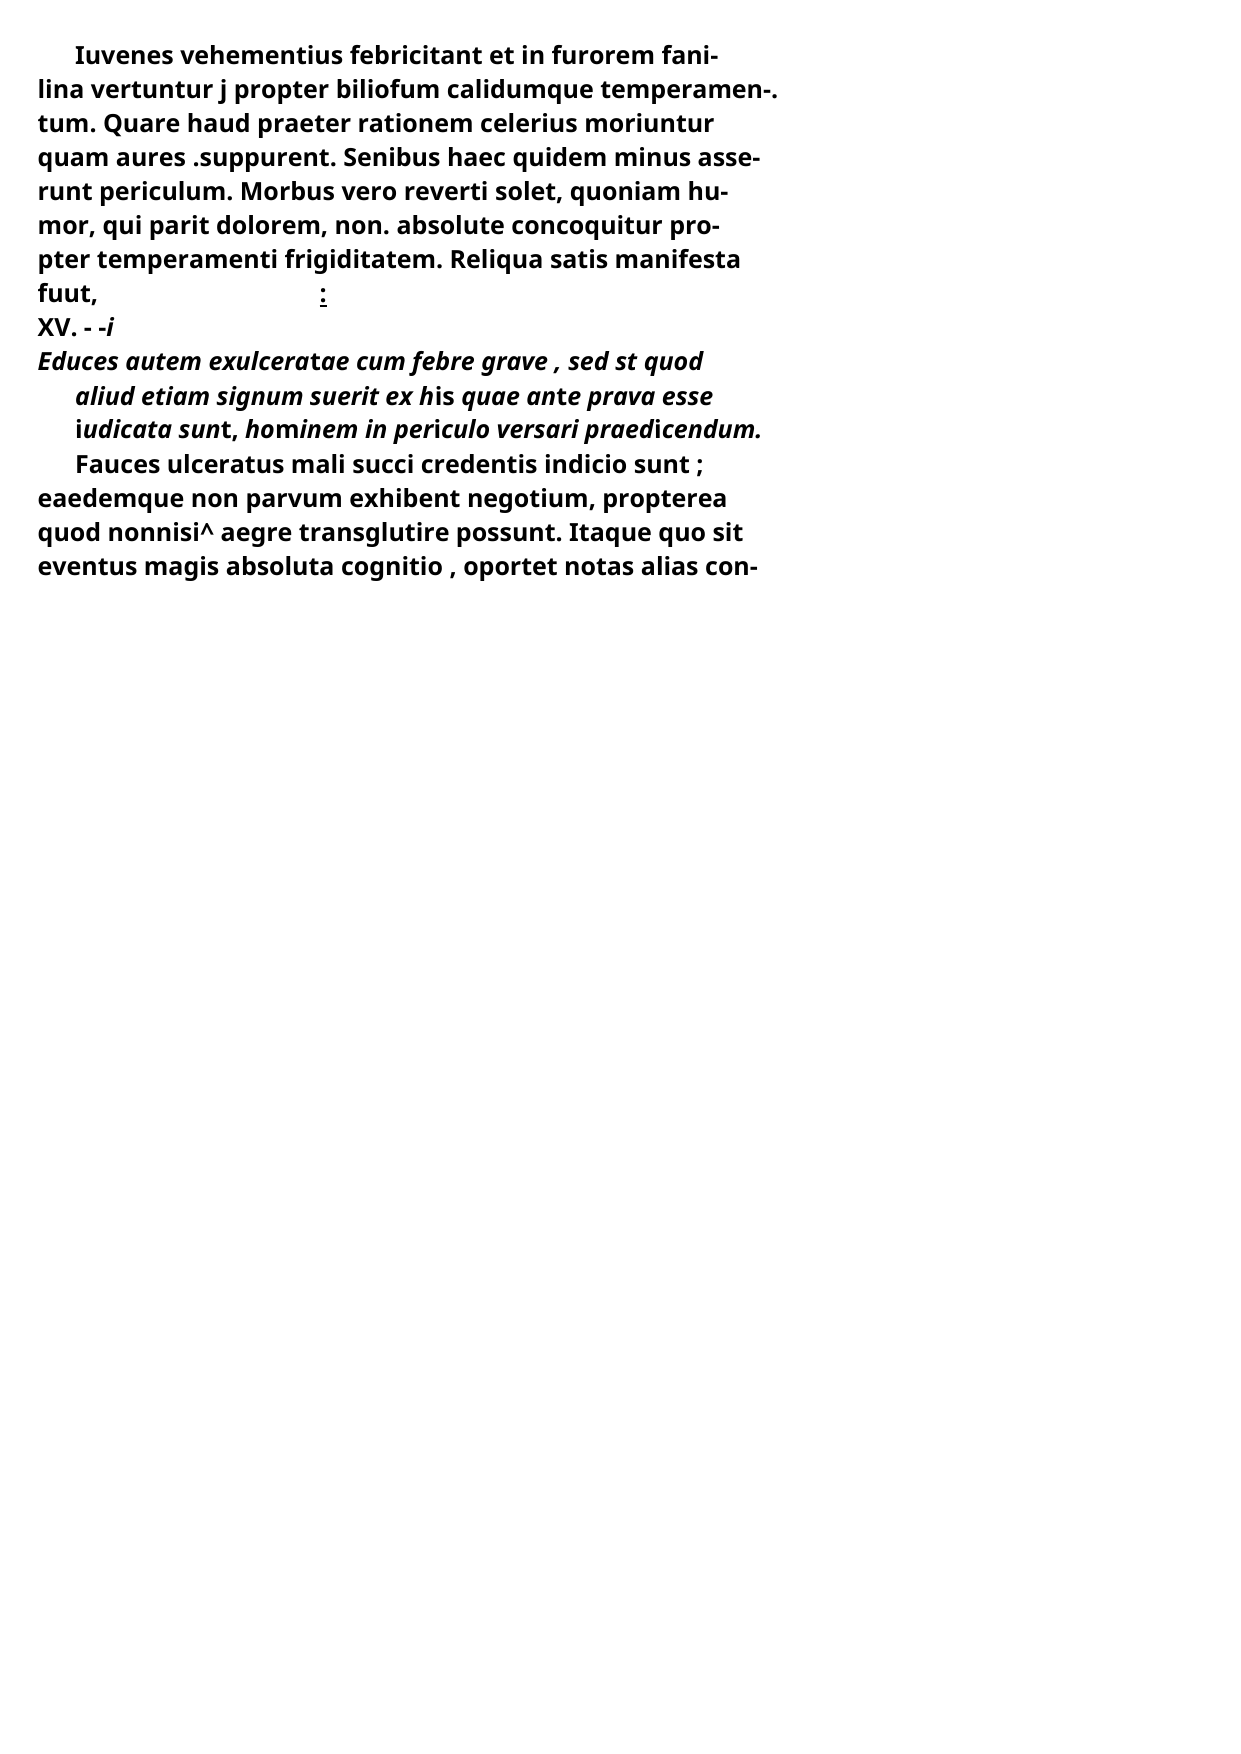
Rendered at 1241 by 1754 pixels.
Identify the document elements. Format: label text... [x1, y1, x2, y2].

text Fauces ulceratus mali succi credentis indicio sunt ; eaedemque non parvum exhibent negotium, propterea quod nonnisi^ aegre transglutire possunt. Itaque quo sit eventus magis absoluta cognitio , oportet notas alias con- [37, 446, 1203, 582]
text Educes autem exulceratae cum febre grave , sed st quod aliud etiam signum suerit ex his quae ante prava esse iudicata sunt, hominem in periculo versari praedicendum. [37, 344, 1203, 446]
text Iuvenes vehementius febricitant et in furorem fani- lina vertuntur j propter biliofum calidumque temperamen-. tum. Quare haud praeter rationem celerius moriuntur quam aures .suppurent. Senibus haec quidem minus asse- runt periculum. Morbus vero reverti solet, quoniam hu- mor, qui parit dolorem, non. absolute concoquitur pro- pter temperamenti frigiditatem. Reliqua satis manifesta fuut, : [37, 37, 1203, 310]
text XV. - -i [37, 310, 1203, 344]
